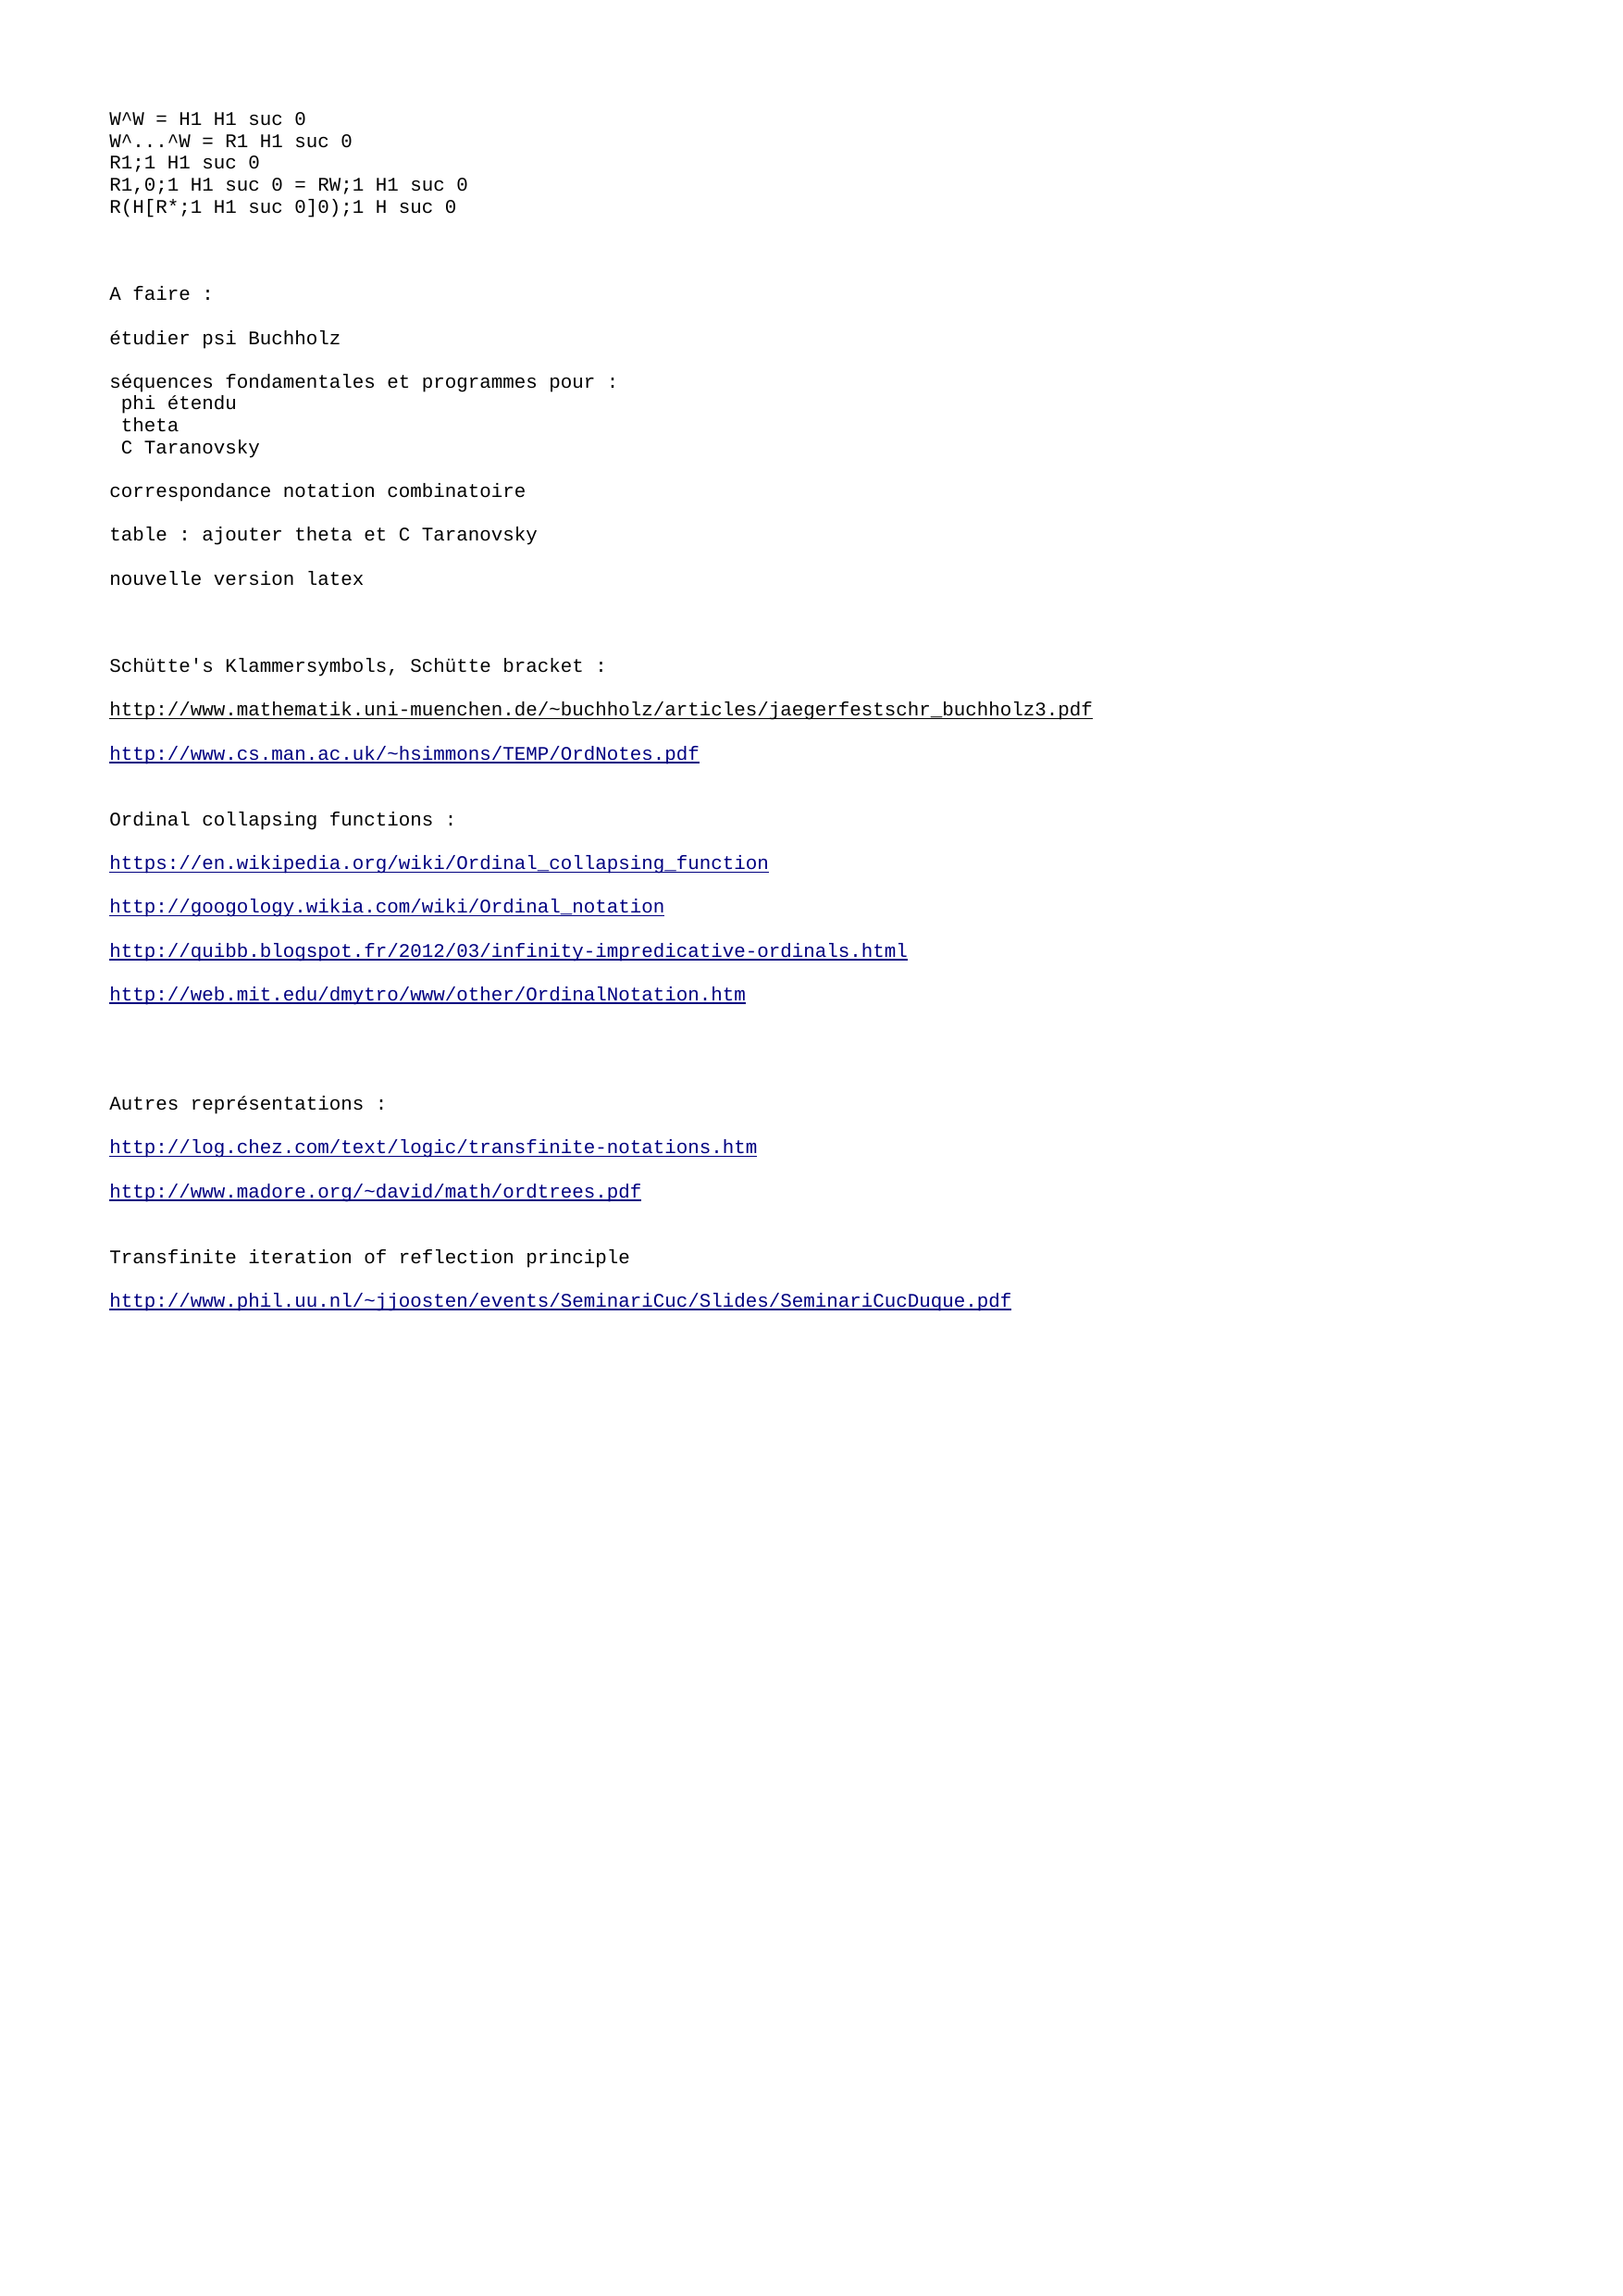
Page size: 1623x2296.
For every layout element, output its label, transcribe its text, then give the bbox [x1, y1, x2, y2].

text phi étendu [109, 394, 1514, 416]
text R1,0;1 H1 suc 0 = RW;1 H1 suc 0 [109, 175, 1514, 197]
text Transfinite iteration of reflection principle [109, 1247, 1514, 1269]
text W^...^W = R1 H1 suc 0 [109, 131, 1514, 153]
text séquences fondamentales et programmes pour : [109, 372, 1514, 394]
text Schütte's Klammersymbols, Schütte bracket : [109, 656, 1514, 678]
text A faire : [109, 284, 1514, 306]
text correspondance notation combinatoire [109, 481, 1514, 503]
text http://www.mathematik.uni-muenchen.de/~buchholz/articles/jaegerfestschr_buchholz3.pdf [109, 701, 1514, 722]
text http://www.phil.uu.nl/~jjoosten/events/SeminariCuc/Slides/SeminariCucDuque.pdf [109, 1291, 1514, 1313]
text table : ajouter theta et C Taranovsky [109, 525, 1514, 547]
text http://googology.wikia.com/wiki/Ordinal_notation [109, 897, 1514, 919]
text Ordinal collapsing functions : [109, 810, 1514, 831]
text C Taranovsky [109, 438, 1514, 459]
text Autres représentations : [109, 1094, 1514, 1116]
text http://log.chez.com/text/logic/transfinite-notations.htm [109, 1137, 1514, 1160]
text theta [109, 416, 1514, 438]
text http://quibb.blogspot.fr/2012/03/infinity-impredicative-ordinals.html [109, 941, 1514, 962]
text http://www.cs.man.ac.uk/~hsimmons/TEMP/OrdNotes.pdf [109, 744, 1514, 765]
text nouvelle version latex [109, 569, 1514, 590]
text https://en.wikipedia.org/wiki/Ordinal_collapsing_function [109, 853, 1514, 875]
text R(H[R*;1 H1 suc 0]0);1 H suc 0 [109, 197, 1514, 218]
text R1;1 H1 suc 0 [109, 153, 1514, 175]
text étudier psi Buchholz [109, 328, 1514, 350]
text http://www.madore.org/~david/math/ordtrees.pdf [109, 1182, 1514, 1203]
text W^W = H1 H1 suc 0 [109, 109, 1514, 131]
text http://web.mit.edu/dmytro/www/other/OrdinalNotation.htm [109, 985, 1514, 1007]
